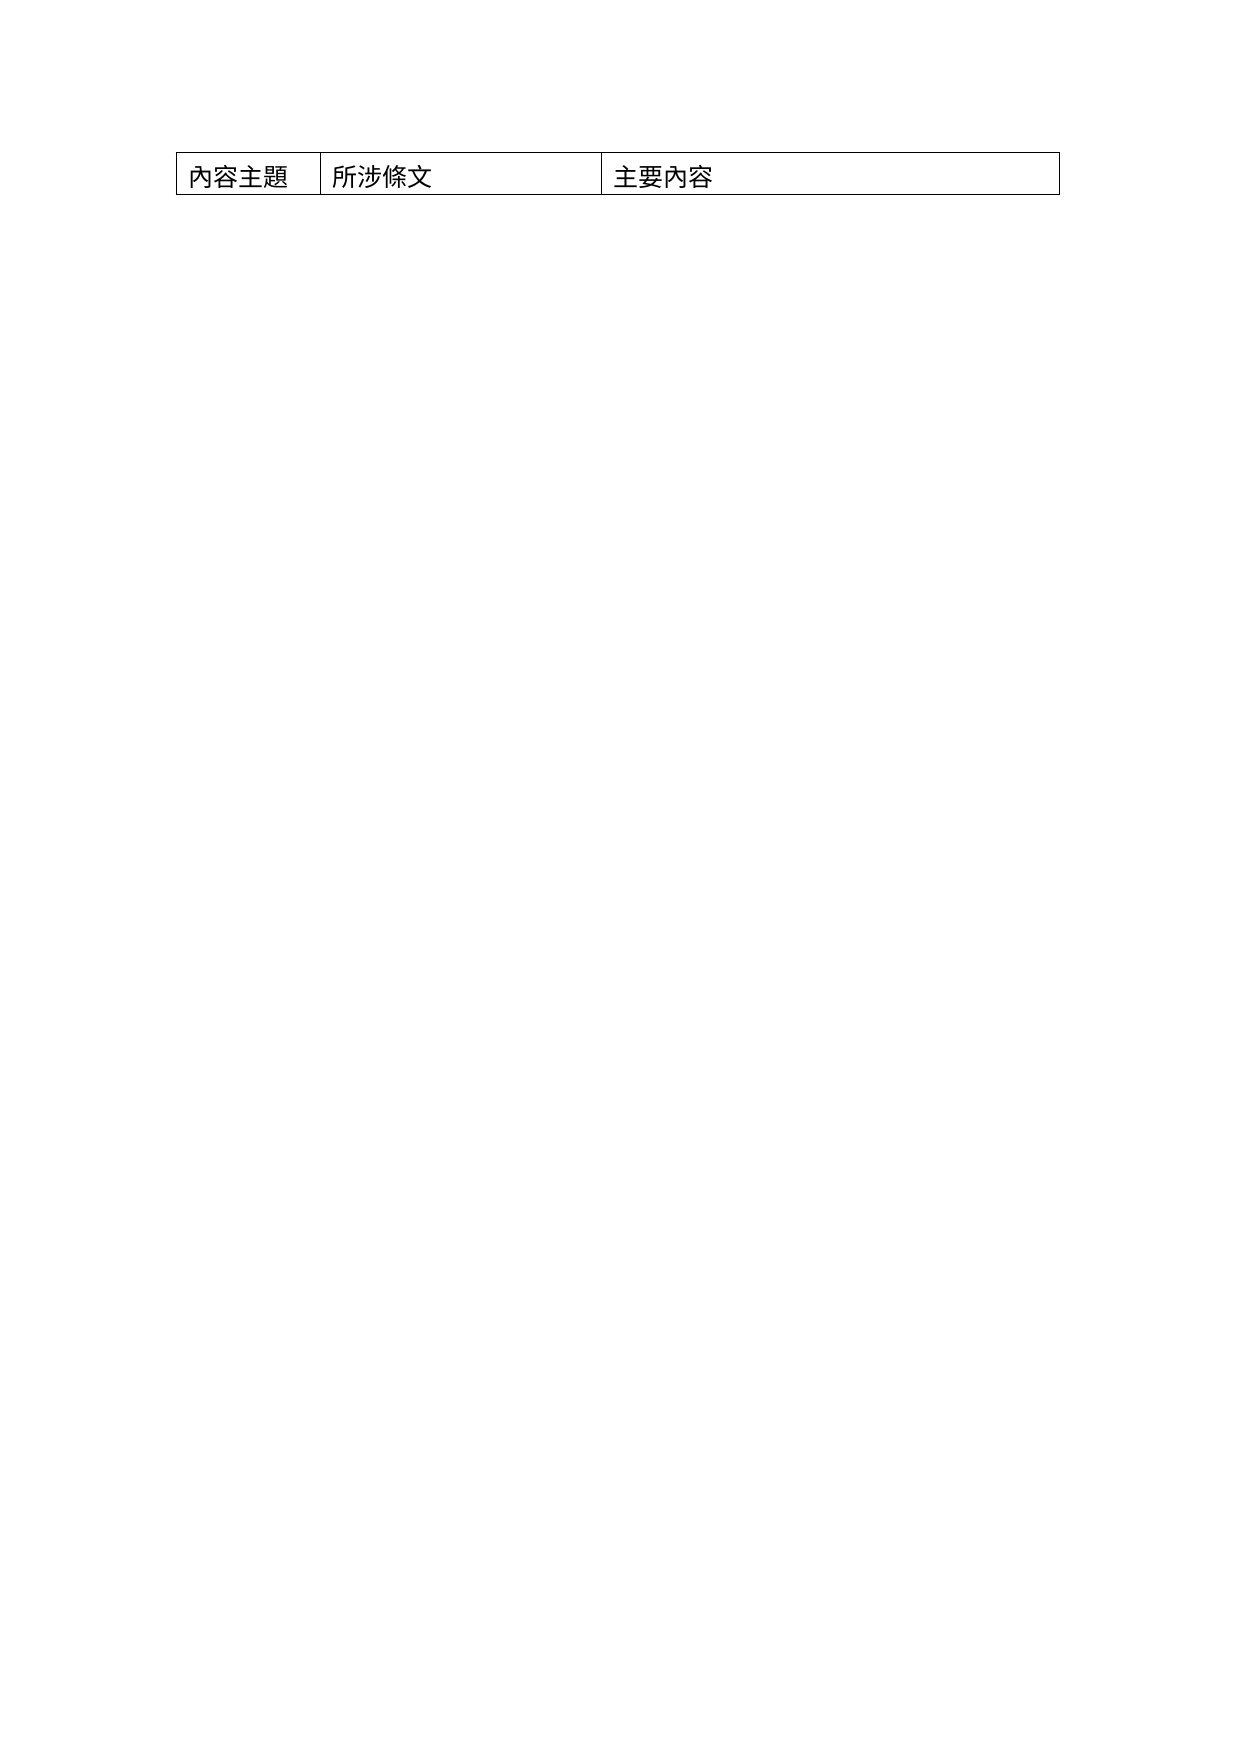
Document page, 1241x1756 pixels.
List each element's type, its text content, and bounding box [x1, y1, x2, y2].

table_header 內容主題 [177, 153, 320, 194]
table_header 主要內容 [602, 153, 1059, 194]
table_header 所涉條文 [321, 153, 601, 194]
